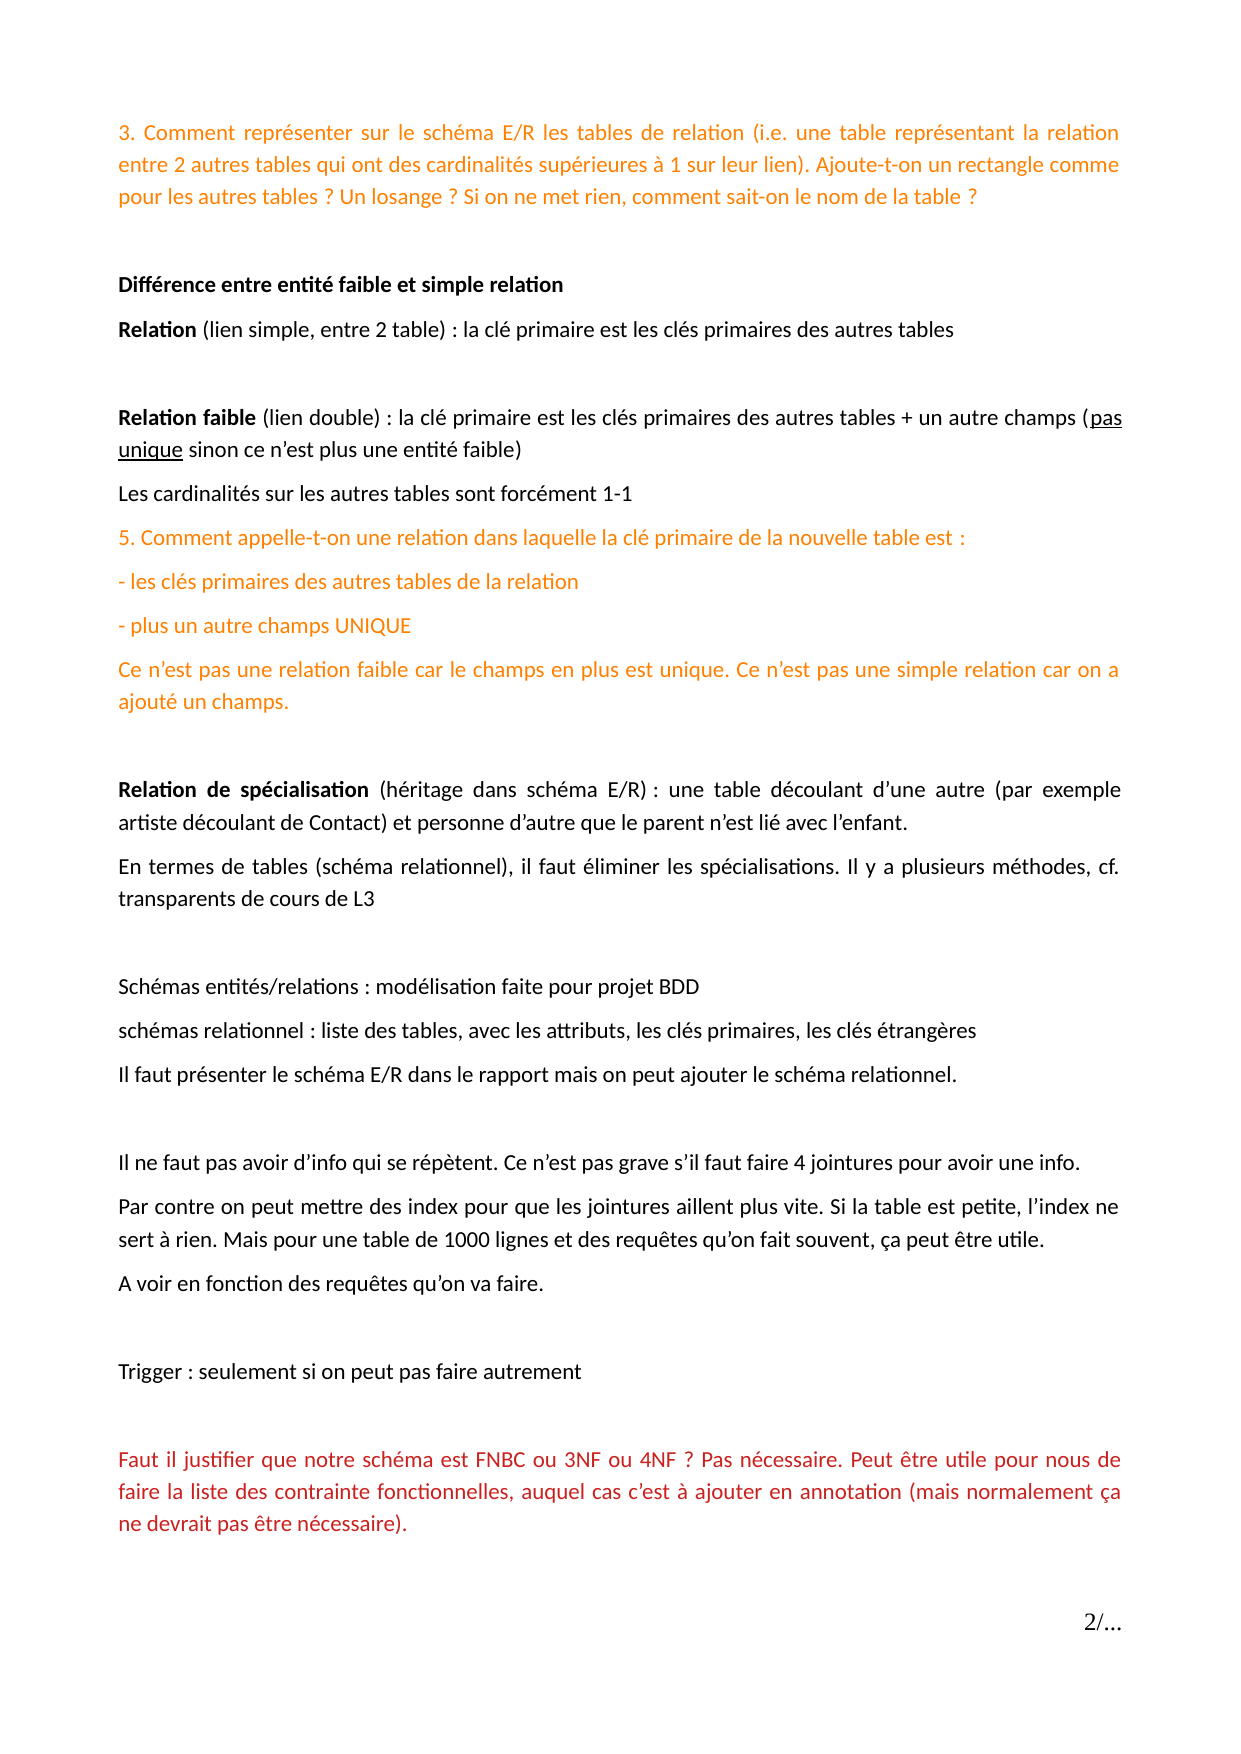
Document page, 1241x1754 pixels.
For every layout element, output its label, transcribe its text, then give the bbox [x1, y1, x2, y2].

text Relation de spécialisation (héritage dans schéma E/R) : une table découlant d’une autre (par exemple artiste découlant de Contact) et personne d’autre que le parent n’est lié avec l’enfant. [118, 776, 1122, 836]
text Relation faible (lien double) : la clé primaire est les clés primaires des autres tables + un autre champs (pas unique sinon ce n’est plus une entité faible) [118, 403, 1122, 463]
text - les clés primaires des autres tables de la relation [118, 567, 1122, 595]
text Il ne faut pas avoir d’info qui se répètent. Ce n’est pas grave s’il faut faire 4 jointures pour avoir une info. [118, 1148, 1122, 1176]
text En termes de tables (schéma relationnel), il faut éliminer les spécialisations. Il y a plusieurs méthodes, cf. transparents de cours de L3 [118, 852, 1122, 912]
text Il faut présenter le schéma E/R dans le rapport mais on peut ajouter le schéma relationnel. [118, 1060, 1122, 1088]
text Ce n’est pas une relation faible car le champs en plus est unique. Ce n’est pas une simple relation car on a ajouté un champs. [118, 655, 1122, 716]
text Relation (lien simple, entre 2 table) : la clé primaire est les clés primaires des autres tables [118, 315, 1122, 343]
text Faut il justifier que notre schéma est FNBC ou 3NF ou 4NF ? Pas nécessaire. Peut être utile pour nous de faire la liste des contrainte fonctionnelles, auquel cas c’est à ajouter en annotation (mais normalement ça ne devrait pas être nécessaire). [118, 1445, 1122, 1537]
text Trigger : seulement si on peut pas faire autrement [118, 1357, 1122, 1385]
text Différence entre entité faible et simple relation [118, 271, 1122, 299]
text Schémas entités/relations : modélisation faite pour projet BDD [118, 972, 1122, 1000]
text schémas relationnel : liste des tables, avec les attributs, les clés primaires, les clés étrangères [118, 1016, 1122, 1044]
text 5. Comment appelle-t-on une relation dans laquelle la clé primaire de la nouvelle table est : [118, 523, 1122, 551]
text Par contre on peut mettre des index pour que les jointures aillent plus vite. Si la table est petite, l’index ne sert à rien. Mais pour une table de 1000 lignes et des requêtes qu’on fait souvent, ça peut être utile. [118, 1192, 1122, 1253]
text Les cardinalités sur les autres tables sont forcément 1-1 [118, 479, 1122, 507]
text - plus un autre champs UNIQUE [118, 611, 1122, 639]
text A voir en fonction des requêtes qu’on va faire. [118, 1269, 1122, 1297]
text 3. Comment représenter sur le schéma E/R les tables de relation (i.e. une table représentant la relation entre 2 autres tables qui ont des cardinalités supérieures à 1 sur leur lien). Ajoute-t-on un rectangle comme pour les autres tables ? Un losange ? Si on ne met rien, comment sait-on le nom de la table ? [118, 118, 1122, 211]
